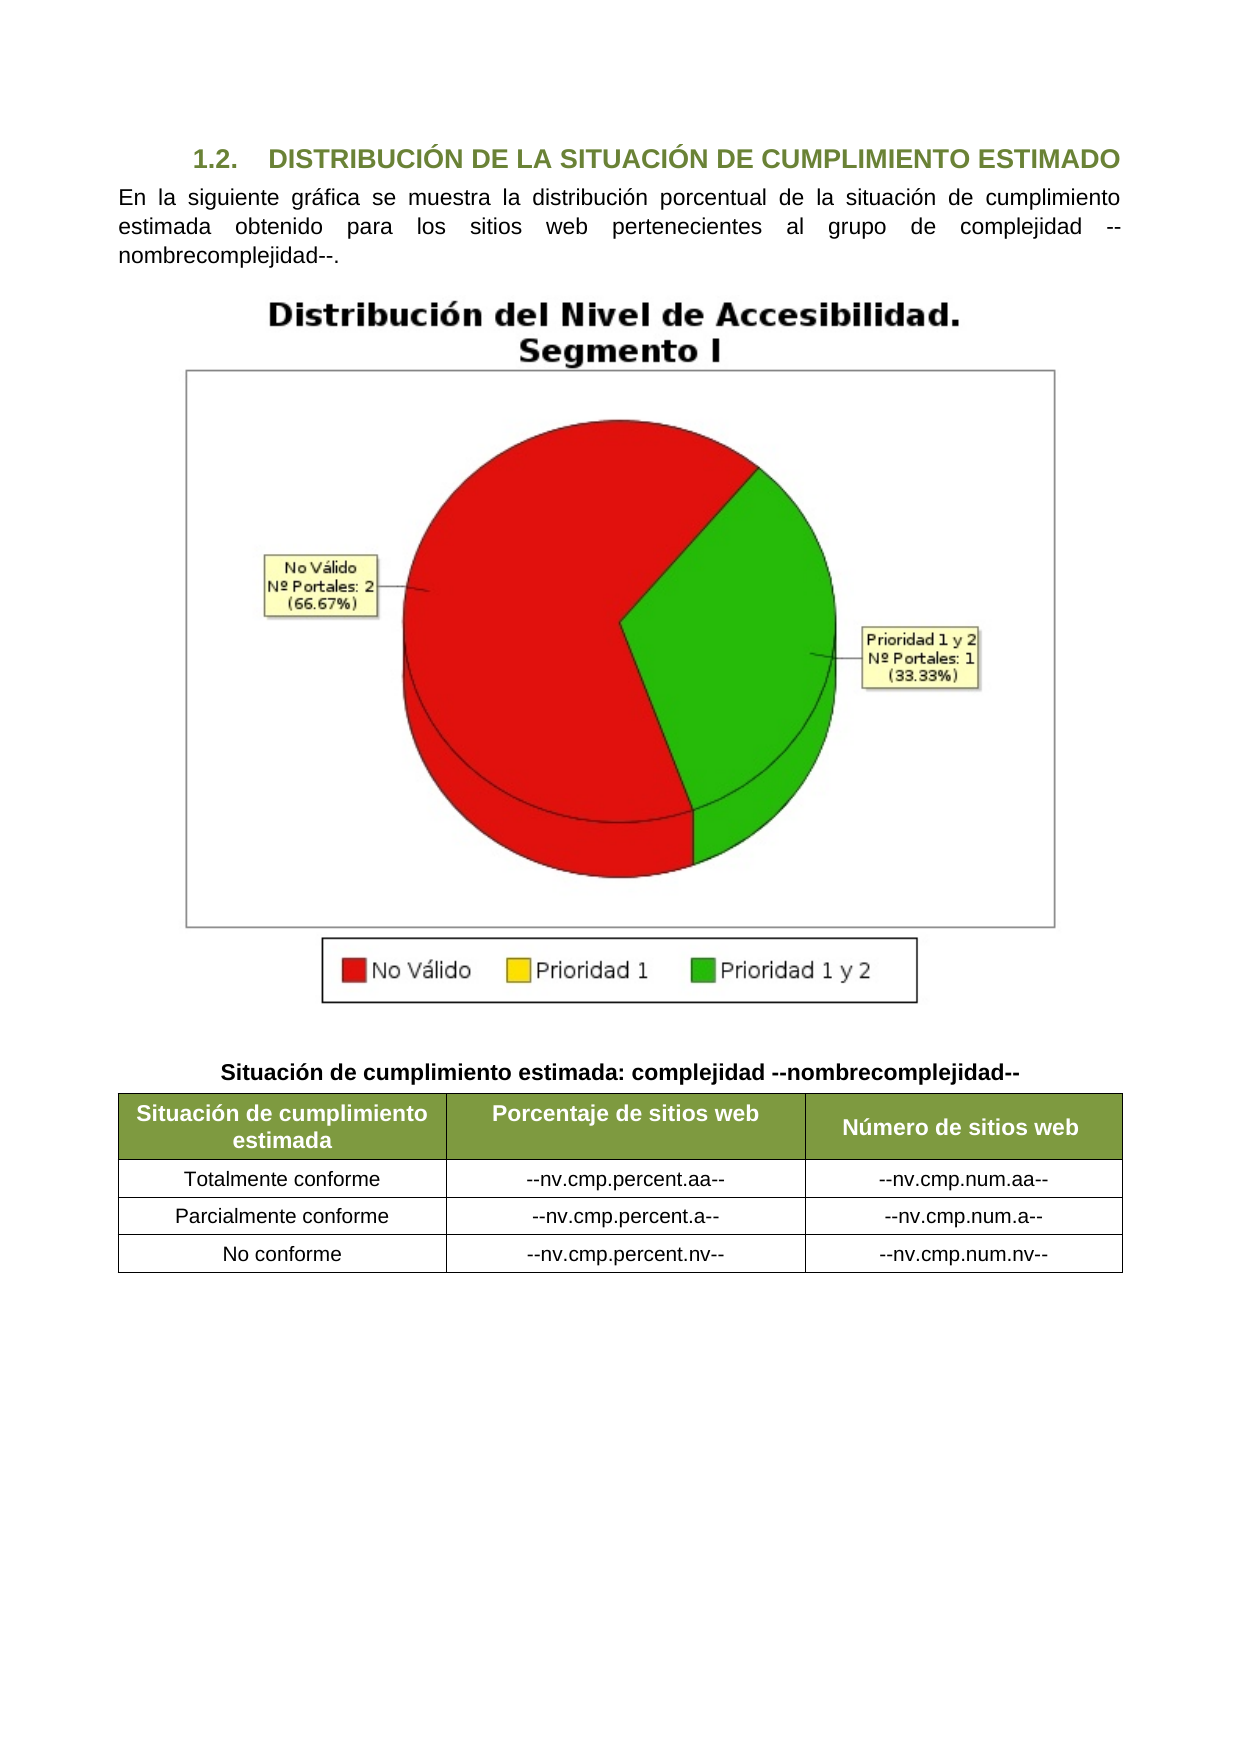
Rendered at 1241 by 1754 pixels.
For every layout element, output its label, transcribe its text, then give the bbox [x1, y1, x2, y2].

table_cell --nv.cmp.num.aa-- [806, 1160, 1122, 1197]
table_cell --nv.cmp.percent.nv-- [447, 1235, 805, 1272]
table_header Número de sitios web [806, 1094, 1122, 1159]
table_cell Totalmente conforme [119, 1160, 446, 1197]
table_cell Parcialmente conforme [119, 1198, 446, 1234]
subtitle Distribución de la situación de cumplimiento estimado [185, 143, 1122, 174]
table_cell --nv.cmp.num.a-- [806, 1198, 1122, 1234]
table_header Situación de cumplimiento estimada [119, 1094, 446, 1159]
text En la siguiente gráfica se muestra la distribución porcentual de la situación de cumplimiento estimada obtenido para los sitios web pertenecientes al grupo de complejidad --nombrecomplejidad--. [118, 184, 1122, 268]
text Situación de cumplimiento estimada: complejidad --nombrecomplejidad-- [118, 1059, 1122, 1085]
table_cell --nv.cmp.percent.a-- [447, 1198, 805, 1234]
picture [178, 295, 1062, 1005]
table_header Porcentaje de sitios web [447, 1094, 805, 1159]
table_cell --nv.cmp.percent.aa-- [447, 1160, 805, 1197]
table_cell No conforme [119, 1235, 446, 1272]
table_cell --nv.cmp.num.nv-- [806, 1235, 1122, 1272]
